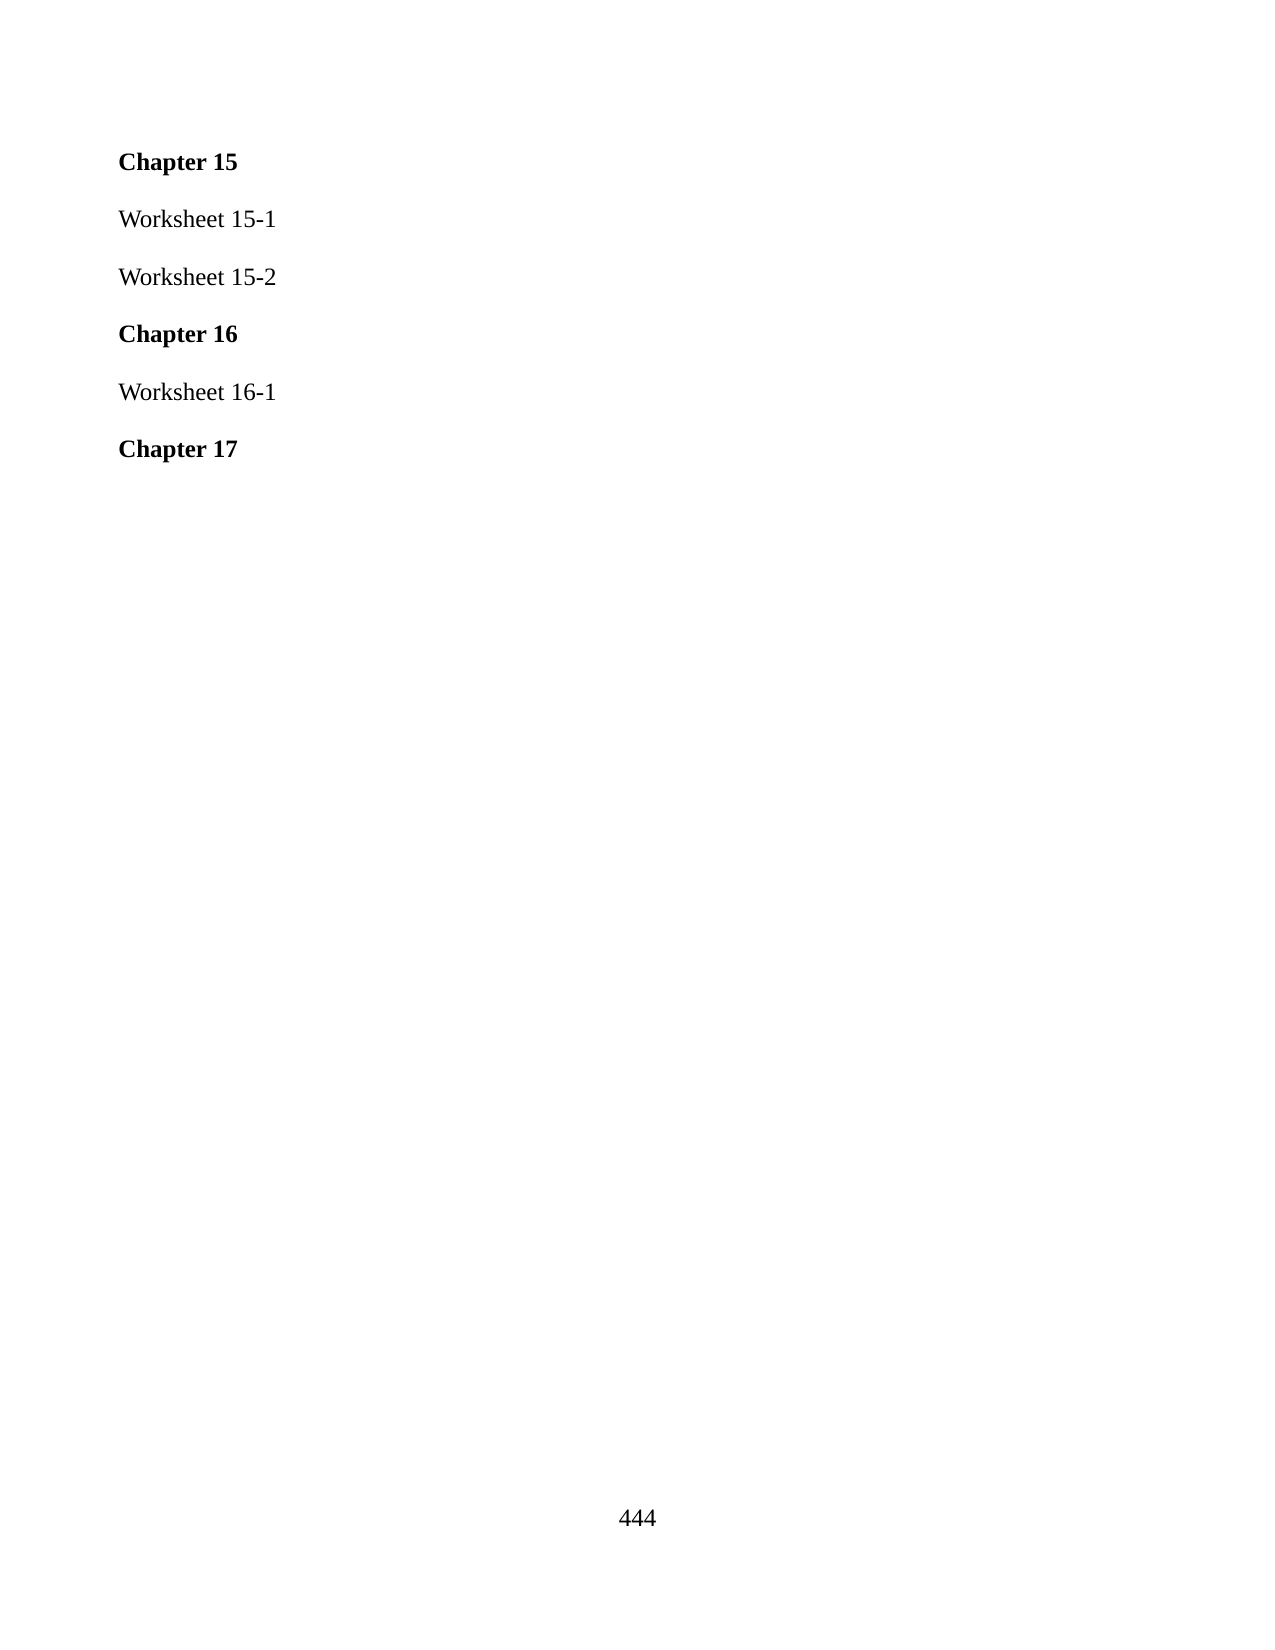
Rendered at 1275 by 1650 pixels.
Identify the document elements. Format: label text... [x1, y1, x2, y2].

text Chapter 15 [118, 147, 1157, 176]
text Chapter 16 [118, 319, 1157, 348]
text Worksheet 15-2 [118, 262, 1157, 291]
text Worksheet 15-1 [118, 204, 1157, 233]
text Chapter 17 [118, 434, 1157, 463]
text Worksheet 16-1 [118, 377, 1157, 406]
